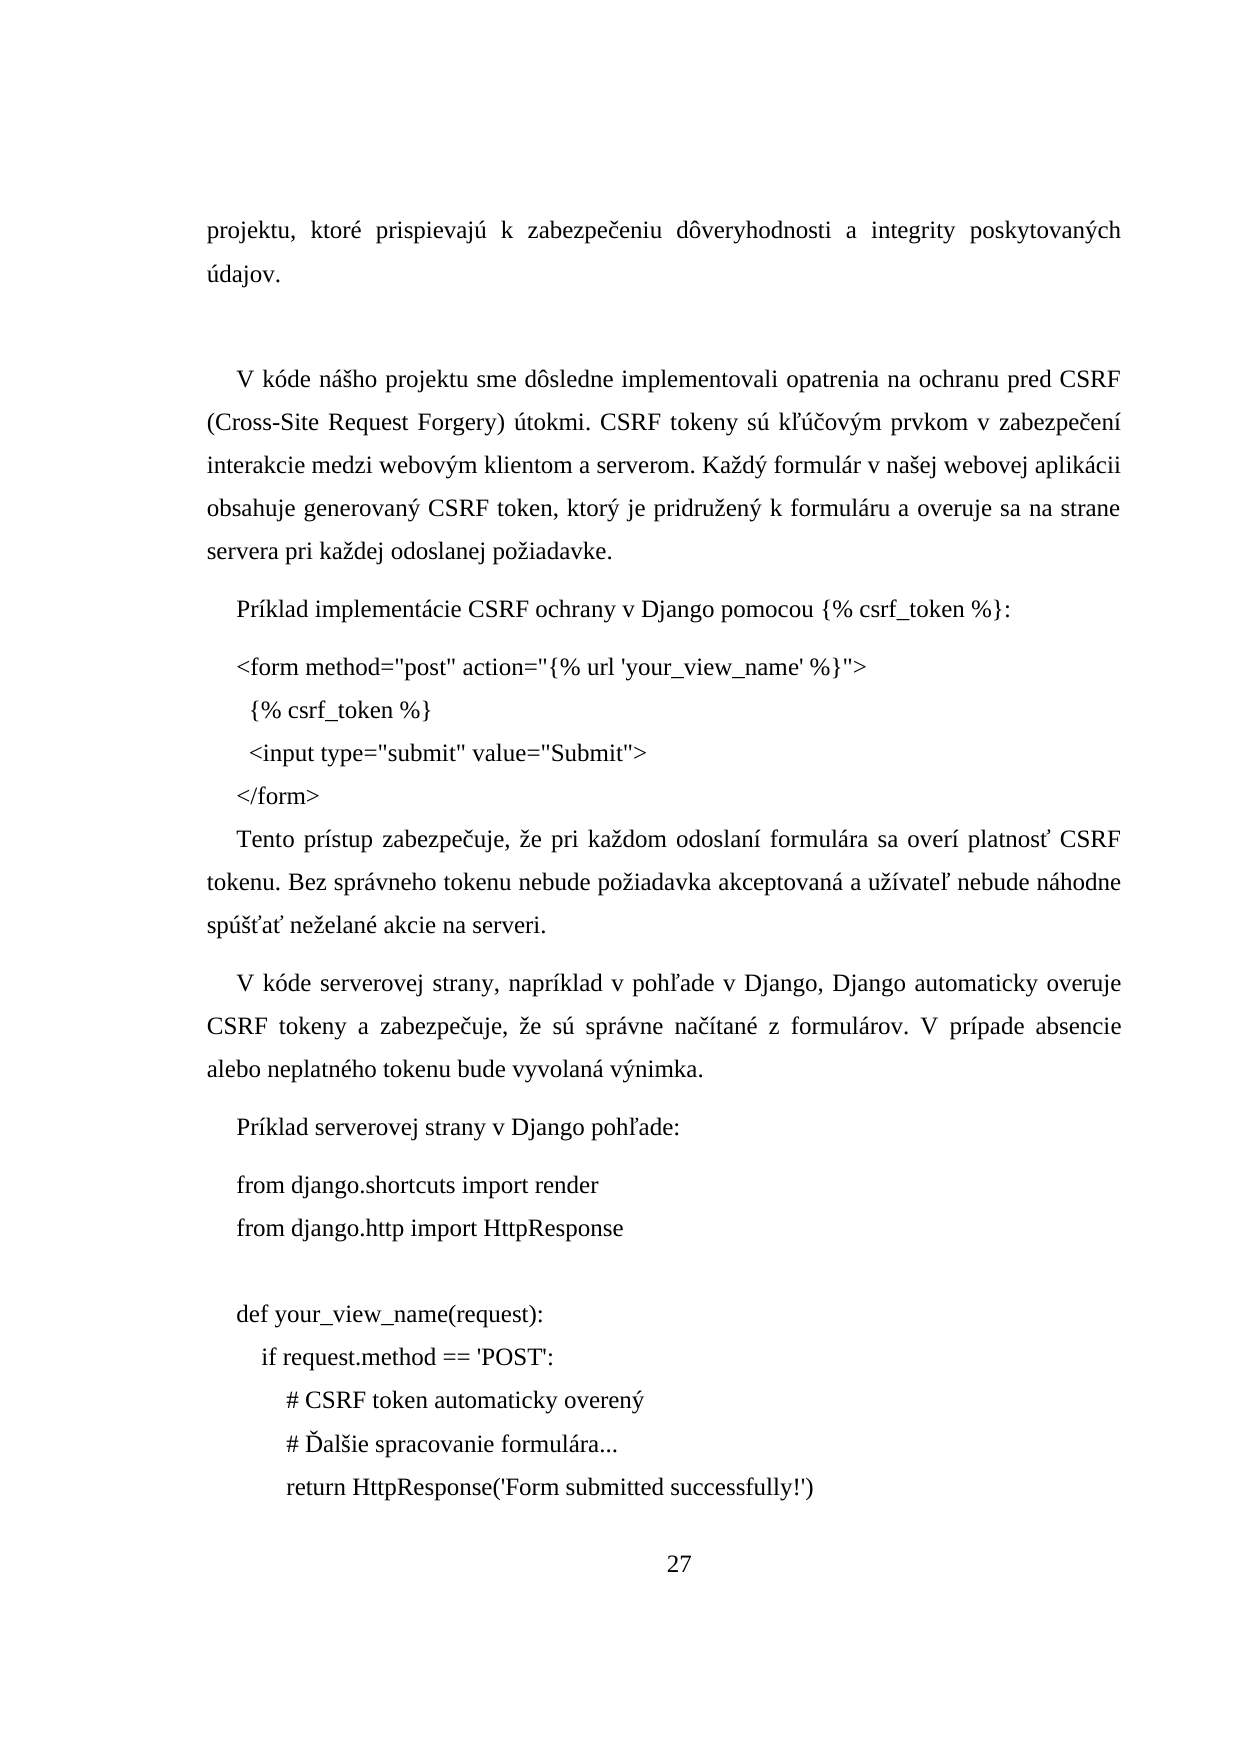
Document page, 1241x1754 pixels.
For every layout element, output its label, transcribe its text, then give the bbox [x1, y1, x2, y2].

text <form method="post" action="{% url 'your_view_name' %}"> [207, 652, 1122, 681]
text </form> [207, 781, 1122, 810]
text Príklad implementácie CSRF ochrany v Django pomocou {% csrf_token %}: [207, 594, 1122, 623]
text {% csrf_token %} [207, 695, 1122, 724]
text from django.http import HttpResponse [207, 1213, 1122, 1242]
text Príklad serverovej strany v Django pohľade: [207, 1112, 1122, 1141]
text def your_view_name(request): [207, 1299, 1122, 1328]
text Tento prístup zabezpečuje, že pri každom odoslaní formulára sa overí platnosť CSRF tokenu. Bez správneho tokenu nebude požiadavka akceptovaná a užívateľ nebude náhodne spúšťať neželané akcie na serveri. [207, 824, 1122, 939]
text return HttpResponse('Form submitted successfully!') [207, 1472, 1122, 1501]
text # Ďalšie spracovanie formulára... [207, 1429, 1122, 1457]
text <input type="submit" value="Submit"> [207, 738, 1122, 767]
text V kóde serverovej strany, napríklad v pohľade v Django, Django automaticky overuje CSRF tokeny a zabezpečuje, že sú správne načítané z formulárov. V prípade absencie alebo neplatného tokenu bude vyvolaná výnimka. [207, 968, 1122, 1083]
text if request.method == 'POST': [207, 1342, 1122, 1371]
text # CSRF token automaticky overený [207, 1386, 1122, 1414]
text V kóde nášho projektu sme dôsledne implementovali opatrenia na ochranu pred CSRF (Cross-Site Request Forgery) útokmi. CSRF tokeny sú kľúčovým prvkom v zabezpečení interakcie medzi webovým klientom a serverom. Každý formulár v našej webovej aplikácii obsahuje generovaný CSRF token, ktorý je pridružený k formuláru a overuje sa na strane servera pri každej odoslanej požiadavke. [207, 364, 1122, 565]
text projektu, ktoré prispievajú k zabezpečeniu dôveryhodnosti a integrity poskytovaných údajov. [207, 216, 1122, 287]
text from django.shortcuts import render [207, 1170, 1122, 1199]
